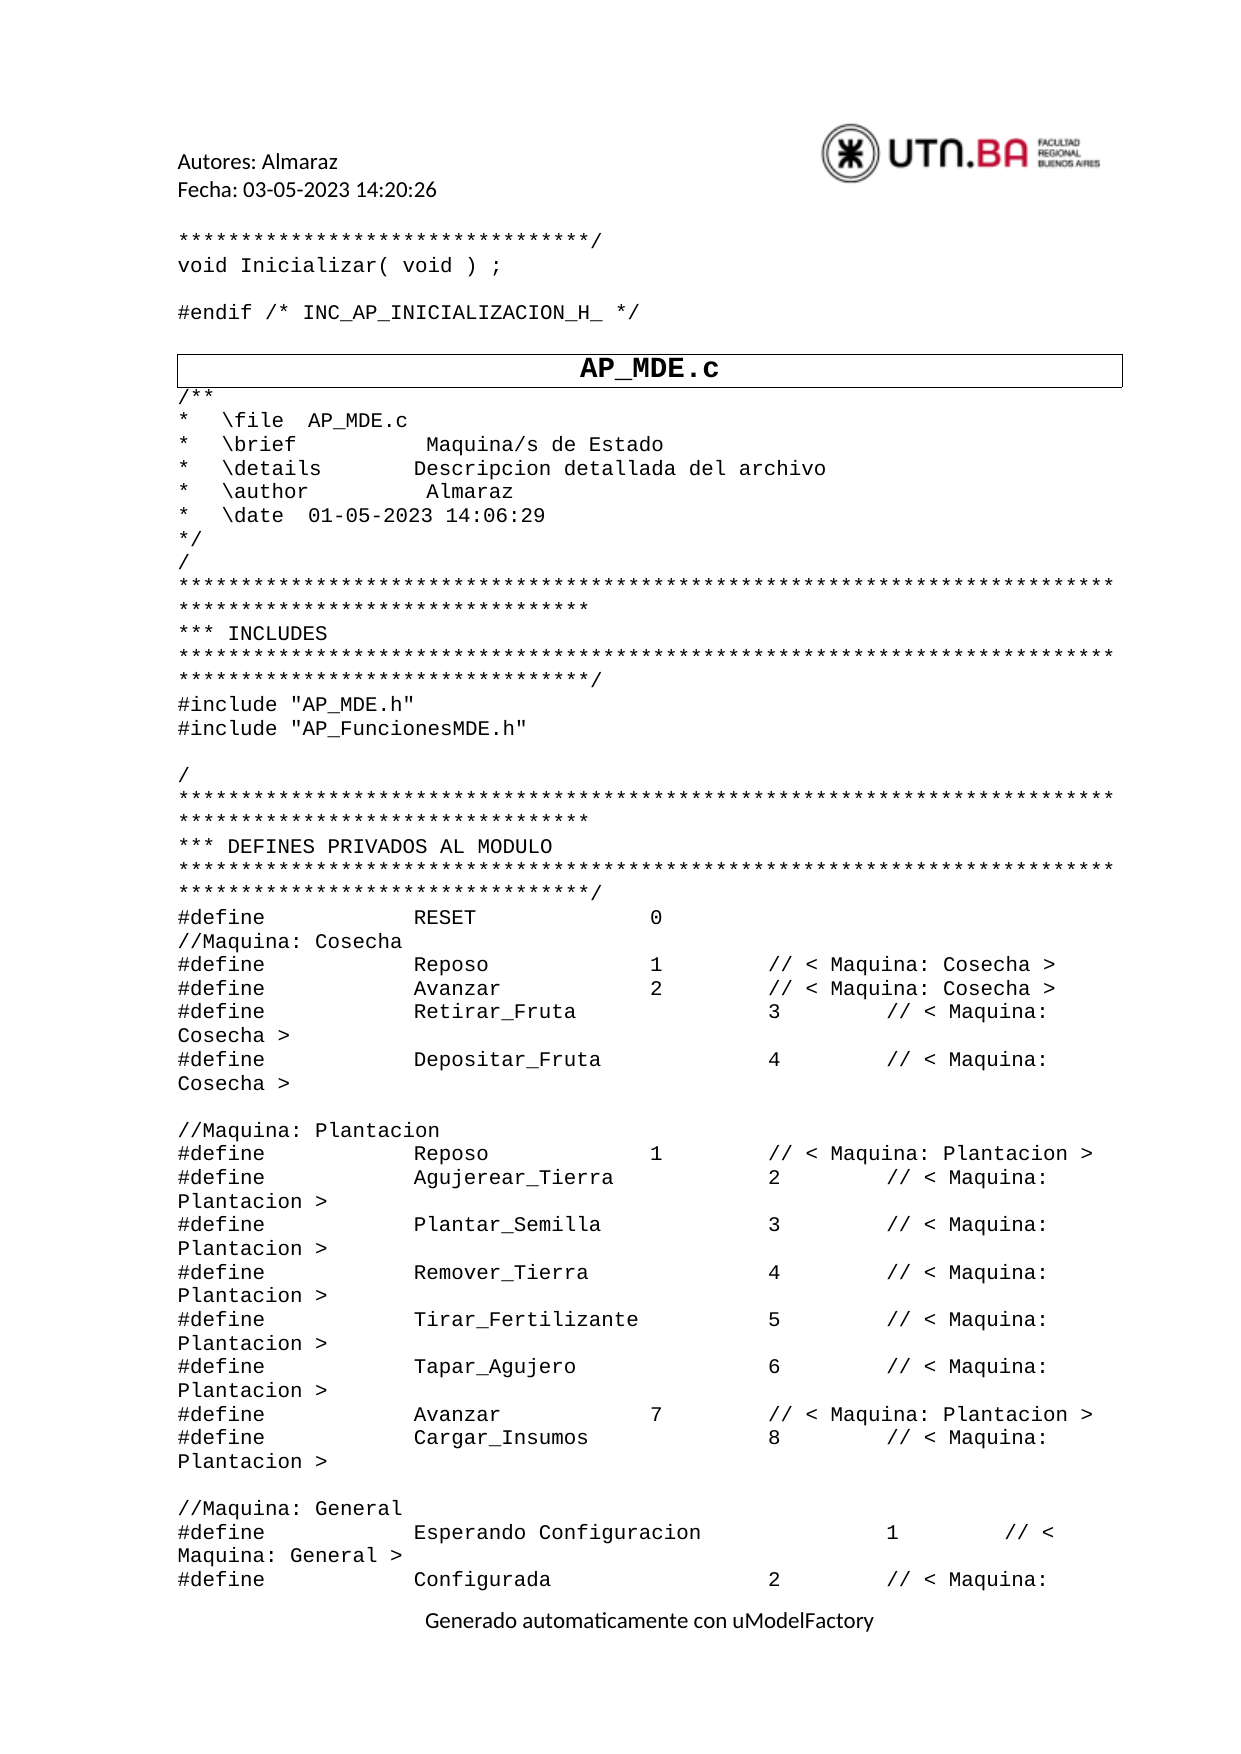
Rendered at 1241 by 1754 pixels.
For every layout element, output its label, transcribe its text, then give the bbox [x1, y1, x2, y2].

text ************************************************************************************************************/ [177, 860, 1122, 907]
text #define Plantar_Semilla 3 // < Maquina: Plantacion > [177, 1214, 1122, 1262]
text #endif /* INC_AP_INICIALIZACION_H_ */ [177, 302, 1122, 326]
text #define Configurada 2 // < Maquina: [177, 1569, 1122, 1593]
text #define Tirar_Fertilizante 5 // < Maquina: Plantacion > [177, 1309, 1122, 1356]
text /************************************************************************************************************ [177, 552, 1122, 623]
picture [809, 118, 1122, 189]
text #define Reposo 1 // < Maquina: Cosecha > [177, 954, 1122, 978]
text *** INCLUDES [177, 623, 1122, 647]
table_header AP_MDE.c [178, 355, 1122, 387]
text #define Retirar_Fruta 3 // < Maquina: Cosecha > [177, 1002, 1122, 1049]
text void Inicializar( void ) ; [177, 254, 1122, 278]
text //Maquina: Cosecha [177, 931, 1122, 954]
text *** DEFINES PRIVADOS AL MODULO [177, 836, 1122, 860]
text * \file AP_MDE.c [177, 410, 1122, 434]
text #define RESET 0 [177, 907, 1122, 931]
text #include "AP_FuncionesMDE.h" [177, 718, 1122, 741]
text //Maquina: General [177, 1498, 1122, 1522]
text * \author Almaraz [177, 481, 1122, 505]
text * \date 01-05-2023 14:06:29 [177, 505, 1122, 529]
text #define Agujerear_Tierra 2 // < Maquina: Plantacion > [177, 1167, 1122, 1214]
text #define Esperando Configuracion 1 // < Maquina: General > [177, 1522, 1122, 1569]
text #define Cargar_Insumos 8 // < Maquina: Plantacion > [177, 1427, 1122, 1474]
text * \details Descripcion detallada del archivo [177, 458, 1122, 481]
text /************************************************************************************************************ [177, 765, 1122, 836]
text *********************************/ [177, 231, 1122, 254]
text ************************************************************************************************************/ [177, 647, 1122, 694]
text * \brief Maquina/s de Estado [177, 434, 1122, 458]
text #define Avanzar 2 // < Maquina: Cosecha > [177, 978, 1122, 1002]
text #define Depositar_Fruta 4 // < Maquina: Cosecha > [177, 1049, 1122, 1096]
text /** [177, 388, 1122, 410]
text #define Remover_Tierra 4 // < Maquina: Plantacion > [177, 1262, 1122, 1309]
text #define Tapar_Agujero 6 // < Maquina: Plantacion > [177, 1356, 1122, 1403]
text #define Avanzar 7 // < Maquina: Plantacion > [177, 1403, 1122, 1427]
text #define Reposo 1 // < Maquina: Plantacion > [177, 1143, 1122, 1167]
text #include "AP_MDE.h" [177, 694, 1122, 718]
text //Maquina: Plantacion [177, 1120, 1122, 1143]
text */ [177, 529, 1122, 552]
